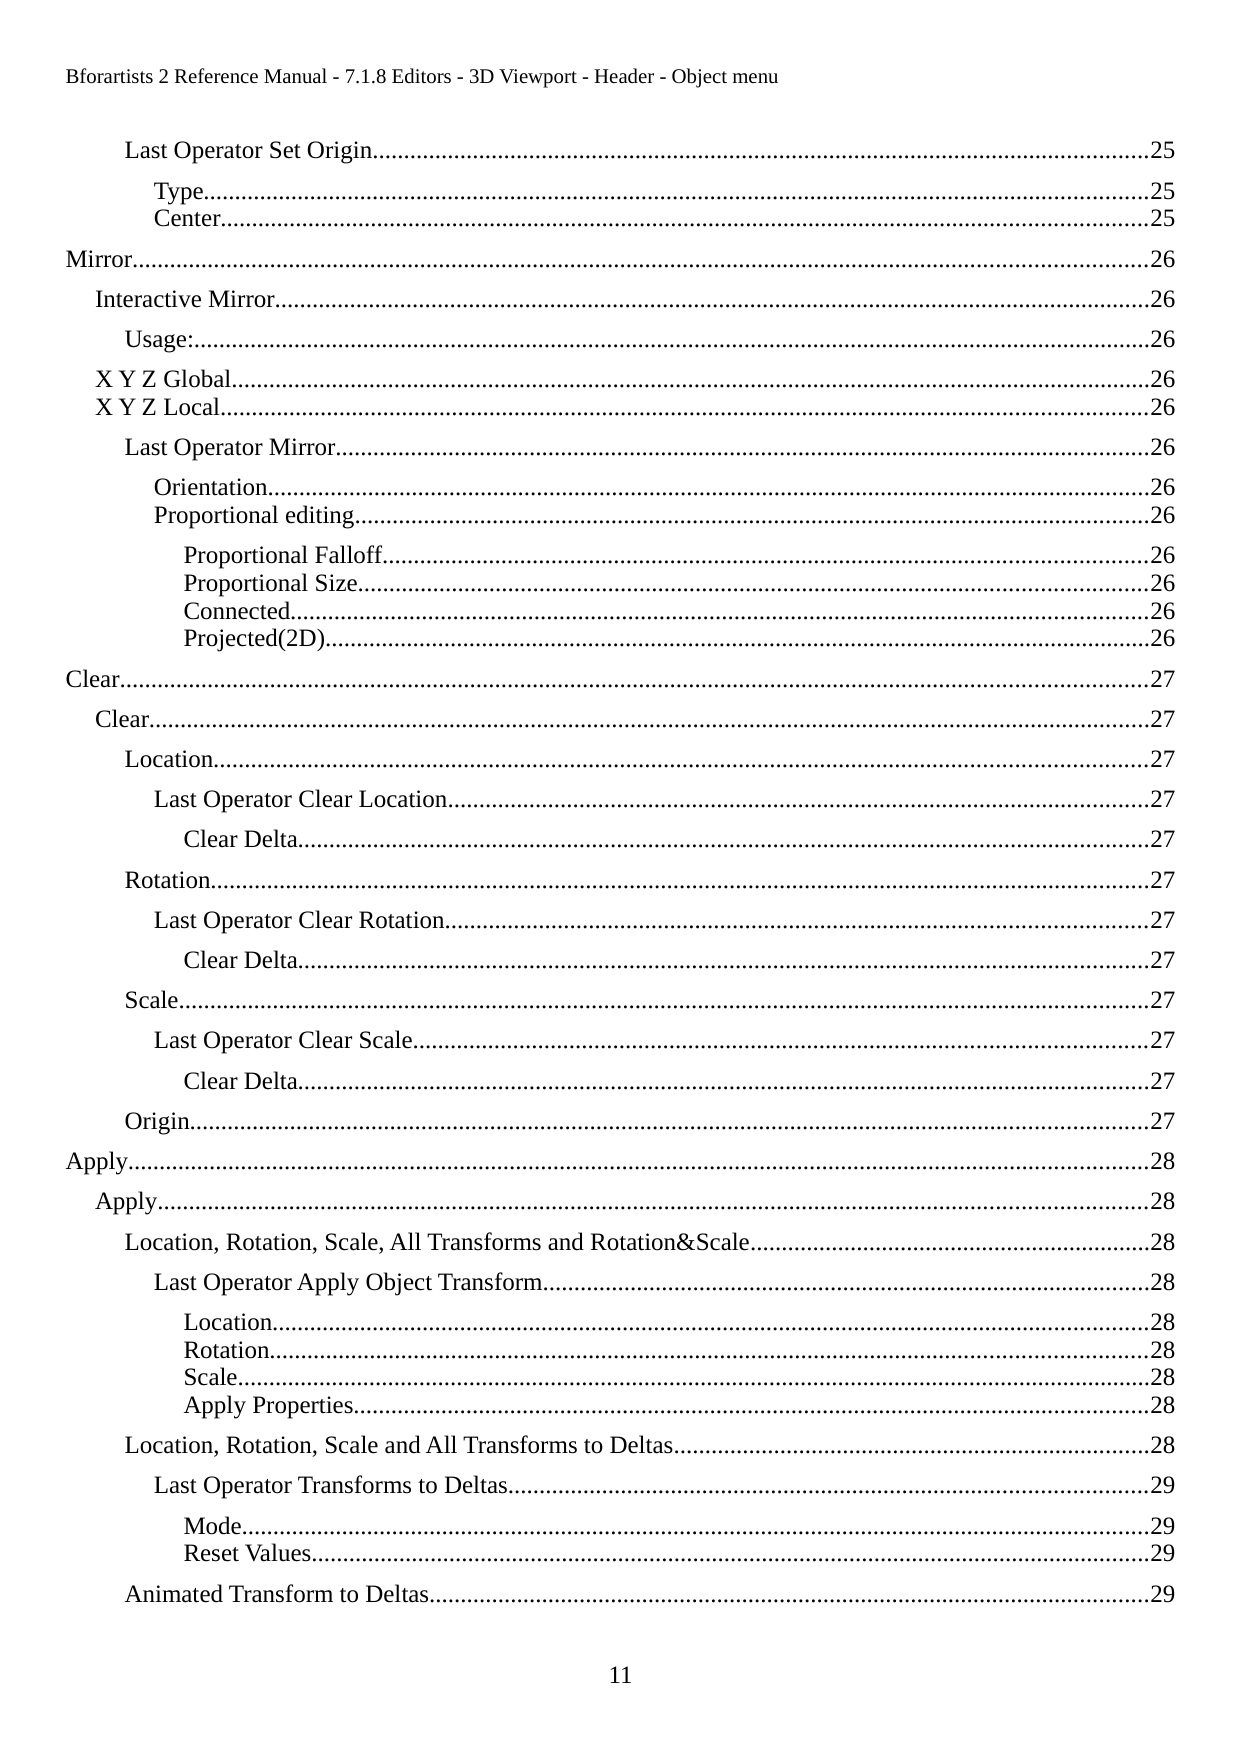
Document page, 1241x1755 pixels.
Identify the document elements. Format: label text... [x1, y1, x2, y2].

text Clear Delta 27 [177, 1061, 1181, 1101]
text Last Operator Set Origin 25 [118, 130, 1181, 171]
text Rotation 27 [118, 859, 1181, 900]
text Last Operator Clear Scale 27 [147, 1020, 1181, 1061]
text Apply 28 [59, 1141, 1181, 1181]
text Location 27 [118, 739, 1181, 779]
text Proportional Falloff 26 [177, 535, 1181, 569]
text Reset Values 29 [177, 1539, 1181, 1573]
text Usage: 26 [118, 319, 1181, 359]
text Clear 27 [88, 699, 1181, 739]
text Apply Properties 28 [177, 1391, 1181, 1425]
text Type 25 [147, 171, 1181, 204]
text Mirror 26 [59, 238, 1181, 279]
text Mode 29 [177, 1506, 1181, 1539]
text Interactive Mirror 26 [88, 279, 1181, 319]
text Proportional editing 26 [147, 501, 1181, 535]
text Last Operator Clear Rotation 27 [147, 900, 1181, 940]
text X Y Z Global 26 [88, 359, 1181, 393]
text Apply 28 [88, 1181, 1181, 1221]
text X Y Z Local 26 [88, 393, 1181, 427]
text Last Operator Mirror 26 [118, 427, 1181, 467]
text Proportional Size 26 [177, 569, 1181, 597]
text Location, Rotation, Scale and All Transforms to Deltas 28 [118, 1425, 1181, 1465]
text Scale 28 [177, 1363, 1181, 1391]
text Rotation 28 [177, 1336, 1181, 1363]
text Origin 27 [118, 1101, 1181, 1141]
text Projected(2D) 26 [177, 624, 1181, 658]
text Clear Delta 27 [177, 819, 1181, 859]
text Center 25 [147, 204, 1181, 238]
text Location 28 [177, 1302, 1181, 1336]
text Scale 27 [118, 980, 1181, 1020]
text Clear Delta 27 [177, 940, 1181, 980]
text Clear 27 [59, 658, 1181, 699]
text Location, Rotation, Scale, All Transforms and Rotation&Scale 28 [118, 1221, 1181, 1262]
text Animated Transform to Deltas 29 [118, 1573, 1181, 1614]
text Orientation 26 [147, 467, 1181, 501]
text Last Operator Apply Object Transform. 28 [147, 1262, 1181, 1302]
text Connected 26 [177, 597, 1181, 624]
text Last Operator Clear Location 27 [147, 779, 1181, 819]
text Last Operator Transforms to Deltas 29 [147, 1465, 1181, 1506]
